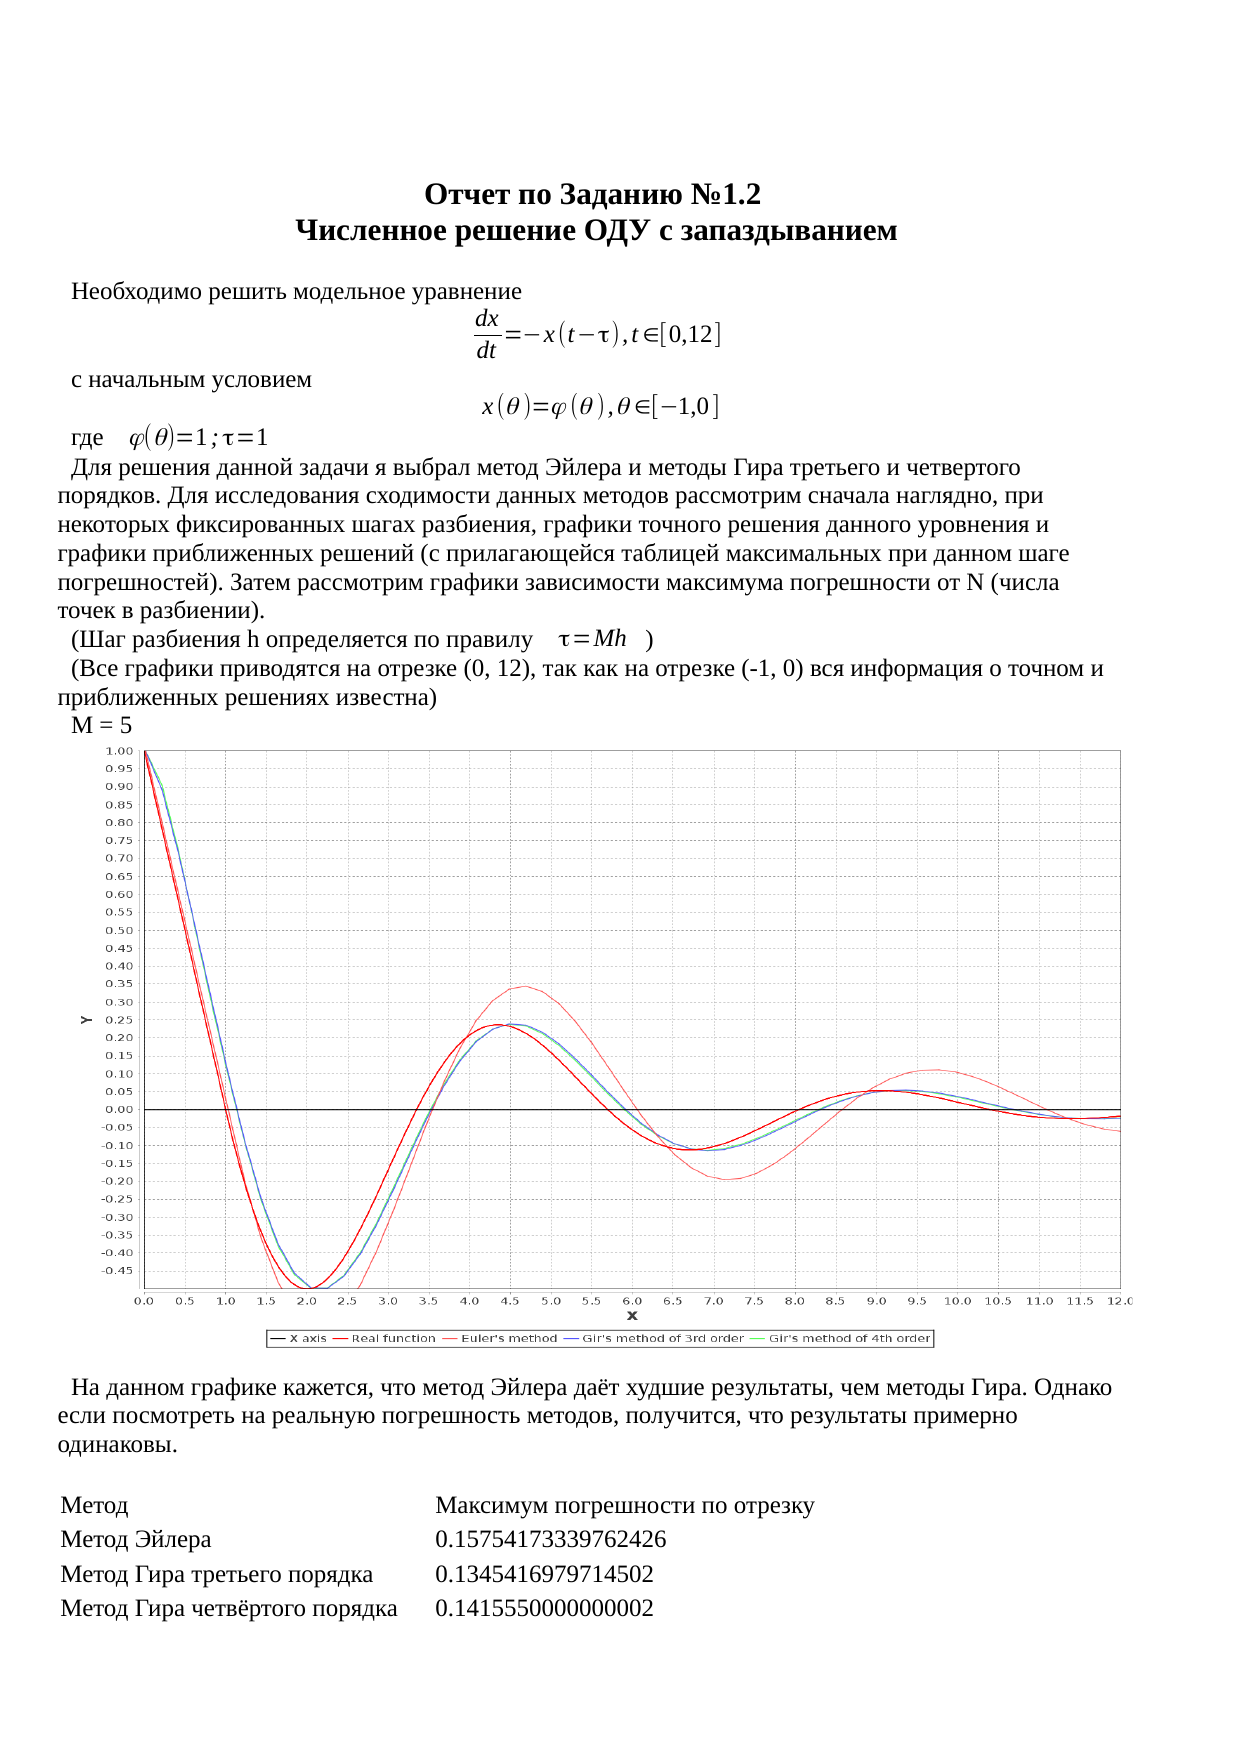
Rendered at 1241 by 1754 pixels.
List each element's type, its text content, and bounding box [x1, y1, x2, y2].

table_header Максимум погрешности по отрезку [432, 1487, 845, 1521]
text с начальным условием [57, 364, 1122, 393]
table_cell Метод Эйлера [57, 1521, 432, 1556]
text M = 5 [57, 711, 1122, 739]
picture [67, 723, 1133, 1348]
text (Все графики приводятся на отрезке (0, 12), так как на отрезке (-1, 0) вся информация о точном и приближенных решениях известна) [57, 653, 1122, 711]
text Численное решение ОДУ с запаздыванием [57, 212, 1122, 247]
table_cell 0.15754173339762426 [432, 1521, 845, 1556]
table_cell Метод Гира четвёртого порядка [57, 1591, 432, 1625]
text где [57, 422, 1122, 452]
text (Шаг разбиения h определяется по правилу ) [57, 624, 1122, 653]
table_cell 0.1415550000000002 [432, 1591, 845, 1625]
table_header Метод [57, 1487, 432, 1521]
text На данном графике кажется, что метод Эйлера даёт худшие результаты, чем методы Гира. Однако если посмотреть на реальную погрешность методов, получится, что результаты примерно одинаковы. [57, 1372, 1122, 1458]
text Отчет по Заданию №1.2 [57, 176, 1122, 212]
text Для решения данной задачи я выбрал метод Эйлера и методы Гира третьего и четвертого порядков. Для исследования сходимости данных методов рассмотрим сначала наглядно, при некоторых фиксированных шагах разбиения, графики точного решения данного уровнения и графики приближенных решений (с прилагающейся таблицей максимальных при данном шаге погрешностей). Затем рассмотрим графики зависимости максимума погрешности от N (числа точек в разбиении). [57, 452, 1122, 624]
text Необходимо решить модельное уравнение [57, 276, 1122, 305]
table_cell 0.1345416979714502 [432, 1556, 845, 1591]
table_cell Метод Гира третьего порядка [57, 1556, 432, 1591]
